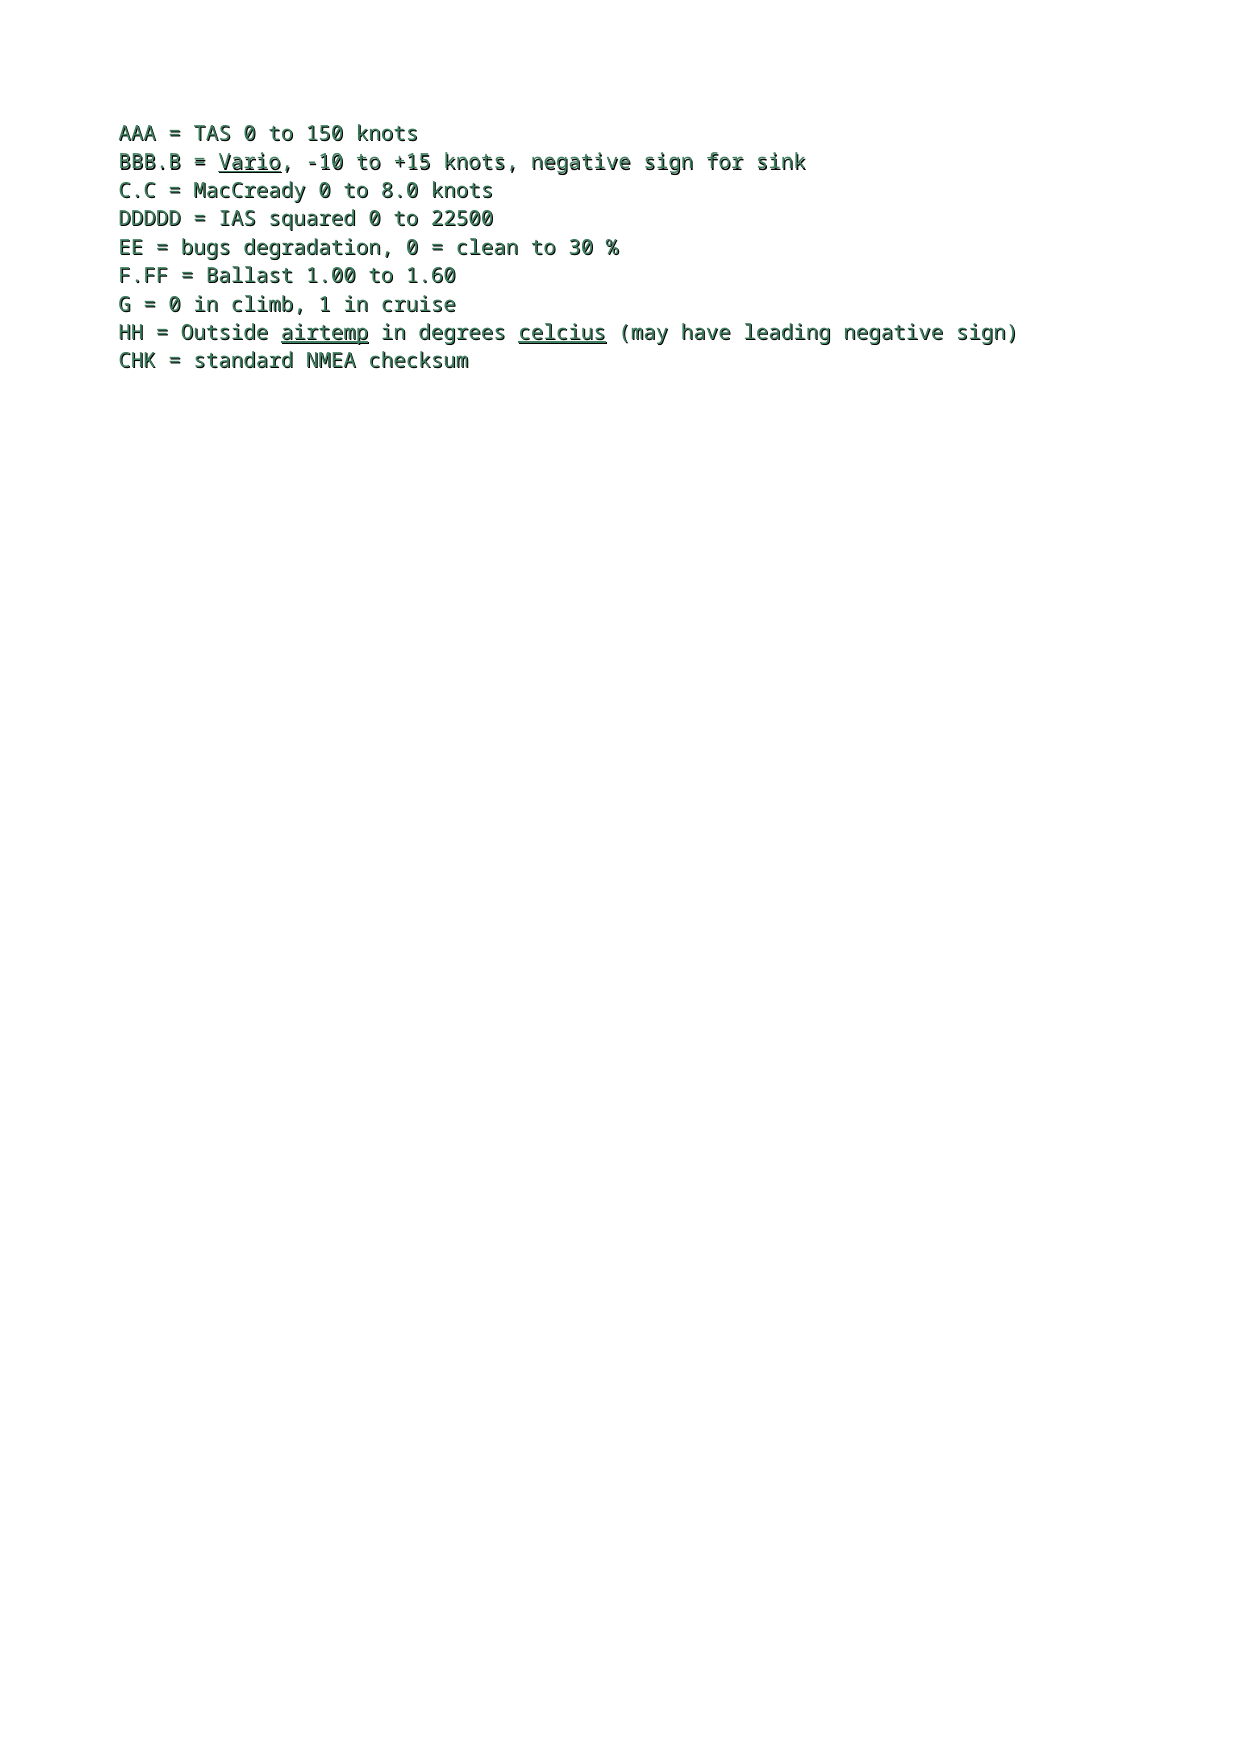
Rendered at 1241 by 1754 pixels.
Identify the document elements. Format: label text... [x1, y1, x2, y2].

text F.FF = Ballast 1.00 to 1.60 [118, 260, 1122, 289]
text CHK = standard NMEA checksum [118, 346, 1122, 403]
text DDDDD = IAS squared 0 to 22500 [118, 203, 1122, 232]
text HH = Outside airtemp in degrees celcius (may have leading negative sign) [118, 317, 1122, 346]
text EE = bugs degradation, 0 = clean to 30 % [118, 232, 1122, 260]
text C.C = MacCready 0 to 8.0 knots [118, 175, 1122, 203]
text G = 0 in climb, 1 in cruise [118, 289, 1122, 317]
text AAA = TAS 0 to 150 knots [118, 118, 1122, 147]
text BBB.B = Vario, -10 to +15 knots, negative sign for sink [118, 147, 1122, 175]
